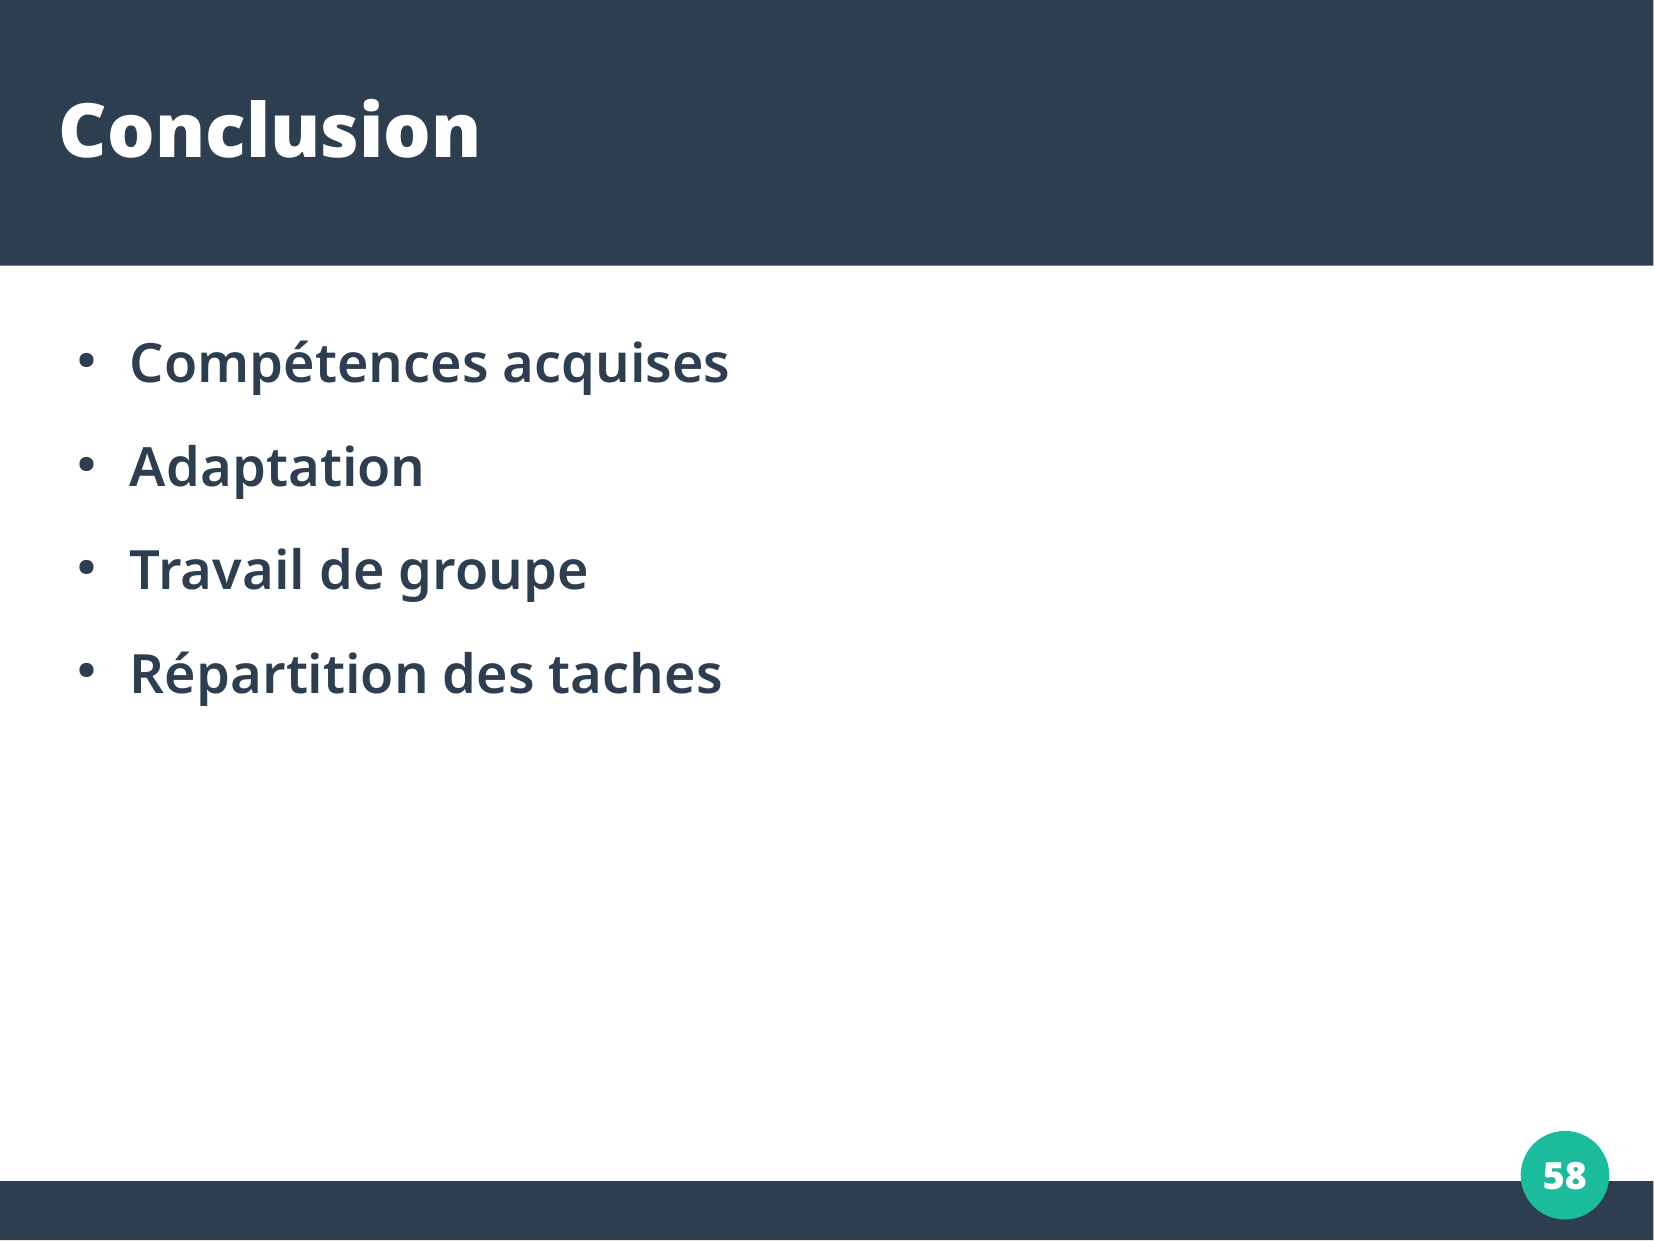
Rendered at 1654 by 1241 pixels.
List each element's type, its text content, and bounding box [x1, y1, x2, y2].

title Conclusion [59, 49, 1595, 207]
list Compétences acquises Adaptation Travail de groupe Répartition des taches [59, 324, 1595, 1152]
